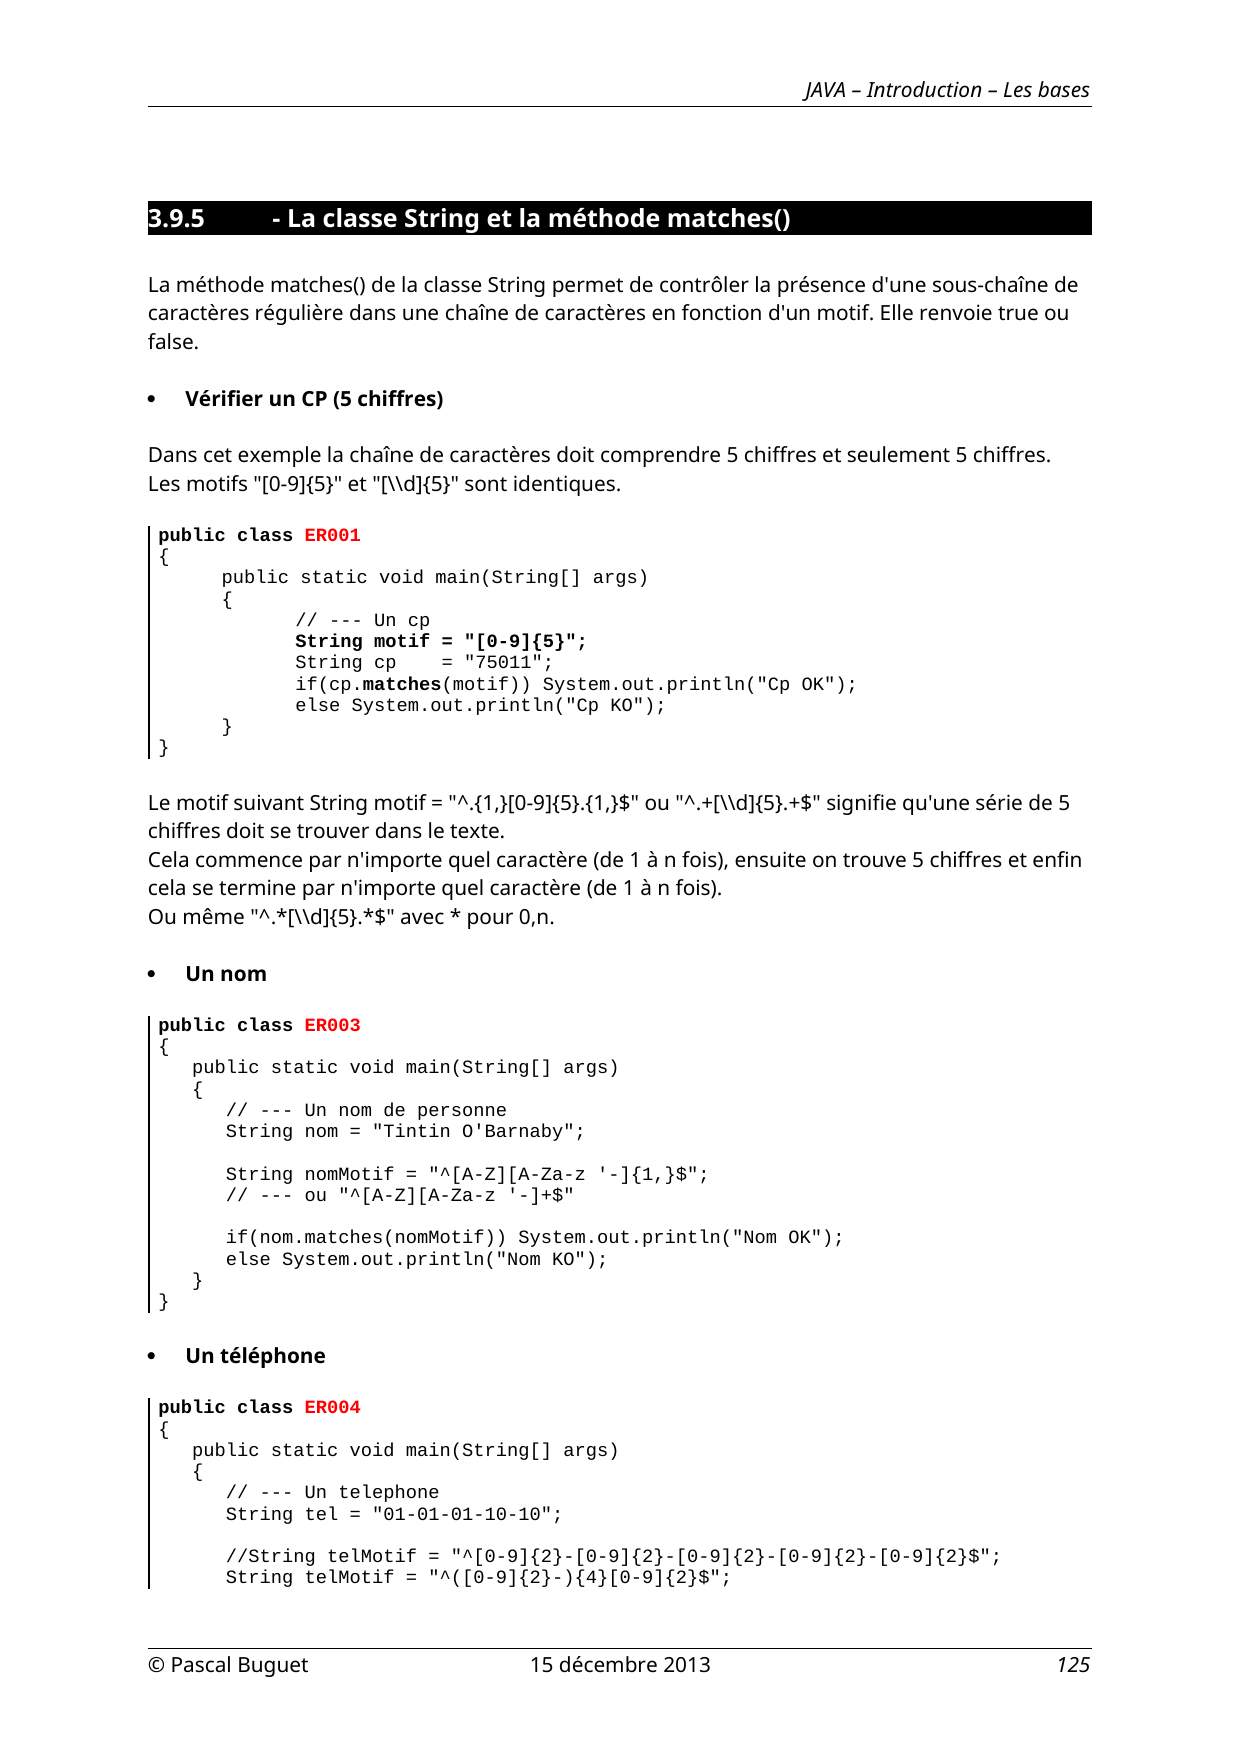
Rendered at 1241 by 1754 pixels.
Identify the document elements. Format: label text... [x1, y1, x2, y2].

subtitle - La classe String et la méthode matches() [148, 201, 1092, 235]
list Vérifier un CP (5 chiffres) [148, 384, 1092, 412]
text { [150, 1079, 1092, 1101]
text String cp = "75011"; [150, 653, 1092, 674]
text public static void main(String[] args) [150, 568, 1092, 589]
text public class ER001 [150, 526, 1092, 547]
text Dans cet exemple la chaîne de caractères doit comprendre 5 chiffres et seulement 5 chiffres. [148, 441, 1092, 469]
text // --- Un cp [150, 611, 1092, 632]
text String tel = "01-01-01-10-10"; [150, 1504, 1092, 1526]
text Ou même "^.*[\\d]{5}.*$" avec * pour 0,n. [148, 902, 1092, 930]
text Les motifs "[0-9]{5}" et "[\\d]{5}" sont identiques. [148, 469, 1092, 497]
text } [150, 1292, 1092, 1313]
text if(nom.matches(nomMotif)) System.out.println("Nom OK"); [150, 1228, 1092, 1249]
text // --- Un telephone [150, 1483, 1092, 1504]
list Un téléphone [148, 1341, 1092, 1370]
text } [150, 717, 1092, 738]
text { [150, 589, 1092, 611]
text { [150, 1462, 1092, 1483]
text public class ER003 [150, 1016, 1092, 1037]
text { [150, 1419, 1092, 1441]
text } [150, 738, 1092, 759]
text else System.out.println("Nom KO"); [150, 1249, 1092, 1271]
text // --- ou "^[A-Z][A-Za-z '-]+$" [150, 1186, 1092, 1207]
text String nom = "Tintin O'Barnaby"; [150, 1122, 1092, 1143]
text else System.out.println("Cp KO"); [150, 696, 1092, 717]
text public static void main(String[] args) [150, 1441, 1092, 1462]
text La méthode matches() de la classe String permet de contrôler la présence d'une sous-chaîne de caractères régulière dans une chaîne de caractères en fonction d'un motif. Elle renvoie true ou false. [148, 270, 1092, 355]
list Un nom [148, 959, 1092, 987]
text //String telMotif = "^[0-9]{2}-[0-9]{2}-[0-9]{2}-[0-9]{2}-[0-9]{2}$"; [150, 1547, 1092, 1568]
text String nomMotif = "^[A-Z][A-Za-z '-]{1,}$"; [150, 1164, 1092, 1186]
text public static void main(String[] args) [150, 1058, 1092, 1079]
text { [150, 547, 1092, 568]
text // --- Un nom de personne [150, 1101, 1092, 1122]
text if(cp.matches(motif)) System.out.println("Cp OK"); [150, 674, 1092, 696]
text String motif = "[0-9]{5}"; [150, 632, 1092, 653]
text public class ER004 [150, 1398, 1092, 1419]
text Le motif suivant String motif = "^.{1,}[0-9]{5}.{1,}$" ou "^.+[\\d]{5}.+$" signifie qu'une série de 5 chiffres doit se trouver dans le texte. [148, 788, 1092, 845]
text { [150, 1037, 1092, 1058]
text } [150, 1271, 1092, 1292]
text Cela commence par n'importe quel caractère (de 1 à n fois), ensuite on trouve 5 chiffres et enfin cela se termine par n'importe quel caractère (de 1 à n fois). [148, 845, 1092, 902]
text String telMotif = "^([0-9]{2}-){4}[0-9]{2}$"; [150, 1568, 1092, 1589]
